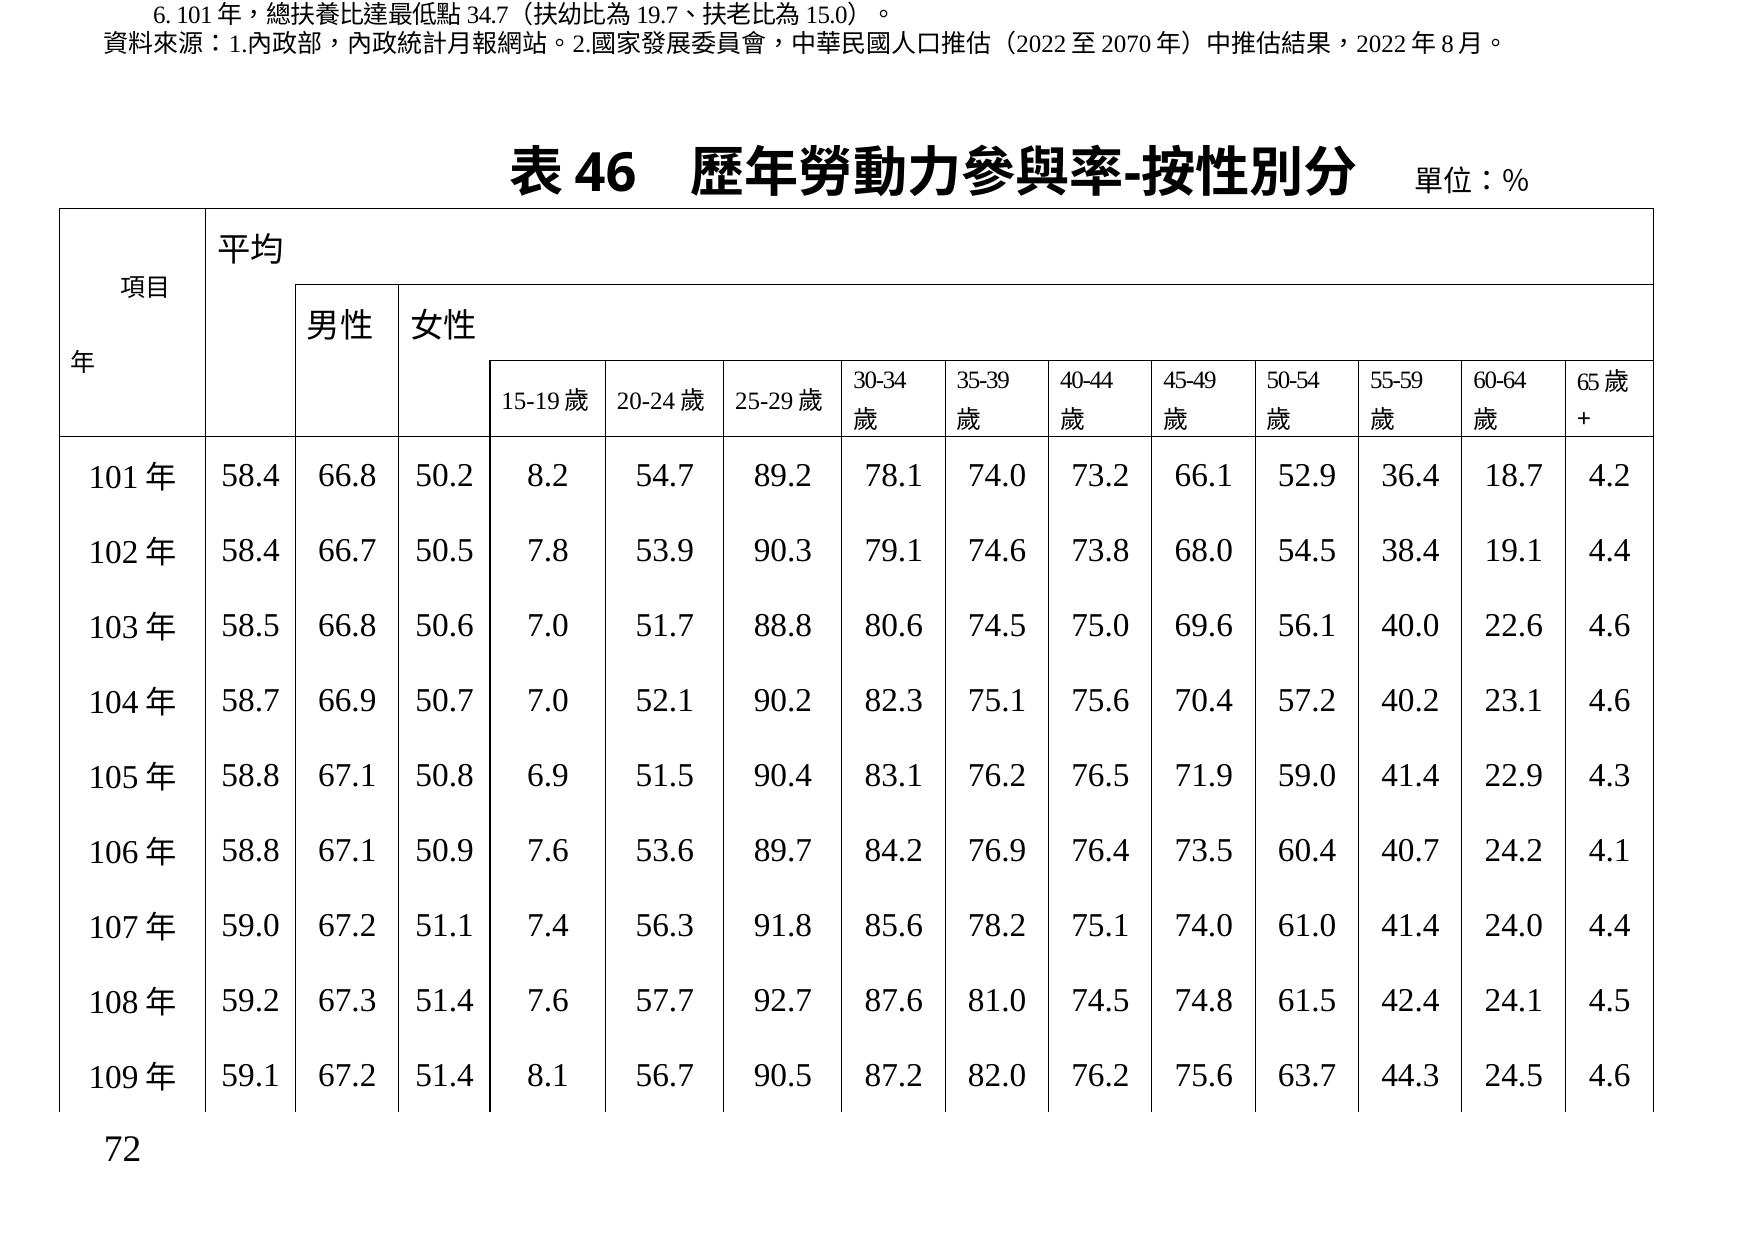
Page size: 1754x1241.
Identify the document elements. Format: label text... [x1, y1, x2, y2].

table_cell 74.0 [946, 437, 1048, 512]
table_cell 50.6 [399, 587, 489, 662]
table_cell 8.1 [491, 1037, 605, 1112]
table_cell 53.6 [606, 812, 723, 887]
table_cell [1255, 285, 1358, 360]
table_cell 65歲+ [1566, 361, 1653, 436]
table_cell 79.1 [842, 512, 945, 587]
table_cell 66.9 [296, 662, 398, 737]
table_cell 90.2 [724, 662, 841, 737]
table_cell 41.4 [1359, 737, 1461, 812]
table_cell 40-44歲 [1049, 361, 1151, 436]
table_cell 75.6 [1152, 1037, 1255, 1112]
table_cell 4.4 [1566, 512, 1653, 587]
table_cell 19.1 [1462, 512, 1565, 587]
table_cell 76.9 [946, 812, 1048, 887]
table_cell 24.2 [1462, 812, 1565, 887]
table_cell 74.6 [946, 512, 1048, 587]
table_cell 20-24歲 [606, 361, 723, 436]
table_cell 52.1 [606, 662, 723, 737]
table_cell 63.7 [1256, 1037, 1358, 1112]
table_cell 22.6 [1462, 587, 1565, 662]
table_cell 109年 [60, 1037, 205, 1112]
table_cell 51.4 [399, 962, 489, 1037]
table_cell 30-34歲 [842, 361, 945, 436]
table_cell 107年 [60, 887, 205, 962]
table_cell 75.1 [1049, 887, 1151, 962]
table_header [1255, 209, 1358, 284]
table_cell 51.4 [399, 1037, 489, 1112]
table_cell 75.6 [1049, 662, 1151, 737]
table_cell 40.2 [1359, 662, 1461, 737]
table_cell [1152, 285, 1255, 360]
table_cell [842, 285, 945, 360]
table_cell 58.4 [206, 437, 295, 512]
table_cell 82.0 [946, 1037, 1048, 1112]
table_cell 4.4 [1566, 887, 1653, 962]
table_cell 55-59歲 [1359, 361, 1461, 436]
table_cell 23.1 [1462, 662, 1565, 737]
table_cell [1462, 285, 1565, 360]
table_cell 24.1 [1462, 962, 1565, 1037]
table_cell 67.2 [296, 887, 398, 962]
text 6. 101年，總扶養比達最低點34.7（扶幼比為19.7、扶老比為15.0）。 [103, 1, 1639, 29]
table_cell 57.7 [606, 962, 723, 1037]
table_cell 89.2 [724, 437, 841, 512]
table_cell 4.6 [1566, 662, 1653, 737]
table_header [724, 209, 842, 284]
table_header [605, 209, 723, 284]
table_cell 59.1 [206, 1037, 295, 1112]
table_cell 51.7 [606, 587, 723, 662]
table_cell 50.8 [399, 737, 489, 812]
table_cell 70.4 [1152, 662, 1255, 737]
table_header [399, 209, 490, 284]
table_cell 50.7 [399, 662, 489, 737]
table_cell 58.8 [206, 812, 295, 887]
table_header [1462, 209, 1565, 284]
table_cell 90.4 [724, 737, 841, 812]
table_cell 75.0 [1049, 587, 1151, 662]
table_cell 50-54歲 [1256, 361, 1358, 436]
table_cell 61.5 [1256, 962, 1358, 1037]
table_cell 56.7 [606, 1037, 723, 1112]
table_cell 54.5 [1256, 512, 1358, 587]
table_cell 7.4 [491, 887, 605, 962]
table_cell 83.1 [842, 737, 945, 812]
table_cell 66.7 [296, 512, 398, 587]
table_cell 56.1 [1256, 587, 1358, 662]
table_cell 75.1 [946, 662, 1048, 737]
table_cell 52.9 [1256, 437, 1358, 512]
table_cell 78.2 [946, 887, 1048, 962]
table_cell 104年 [60, 662, 205, 737]
table_cell 58.4 [206, 512, 295, 587]
table_cell 73.2 [1049, 437, 1151, 512]
table_cell 4.6 [1566, 587, 1653, 662]
table_cell 81.0 [946, 962, 1048, 1037]
table_cell 76.5 [1049, 737, 1151, 812]
table_cell [206, 360, 295, 436]
table_cell 6.9 [491, 737, 605, 812]
table_cell 58.7 [206, 662, 295, 737]
table_cell 76.2 [946, 737, 1048, 812]
table_cell 56.3 [606, 887, 723, 962]
table_cell [399, 360, 489, 436]
table_cell 87.2 [842, 1037, 945, 1112]
table_cell 24.0 [1462, 887, 1565, 962]
table_cell 66.1 [1152, 437, 1255, 512]
table_cell 87.6 [842, 962, 945, 1037]
table_header [1565, 209, 1653, 284]
table_cell 67.2 [296, 1037, 398, 1112]
table_header [1049, 209, 1152, 284]
text 資料來源：1.內政部，內政統計月報網站。2.國家發展委員會，中華民國人口推估（2022至2070年）中推估結果，2022年8月。 [103, 29, 1654, 58]
table_cell 7.6 [491, 962, 605, 1037]
table_cell 60-64歲 [1462, 361, 1565, 436]
table_cell 38.4 [1359, 512, 1461, 587]
table_cell 45-49歲 [1152, 361, 1255, 436]
table_cell [490, 285, 605, 360]
table_cell 106年 [60, 812, 205, 887]
table_cell 66.8 [296, 437, 398, 512]
table_cell 35-39歲 [946, 361, 1048, 436]
table_cell 4.6 [1566, 1037, 1653, 1112]
table_cell 102年 [60, 512, 205, 587]
table_cell 78.1 [842, 437, 945, 512]
table_cell 58.5 [206, 587, 295, 662]
table_cell 51.1 [399, 887, 489, 962]
table_cell 61.0 [1256, 887, 1358, 962]
table_cell [1359, 285, 1462, 360]
table_cell 36.4 [1359, 437, 1461, 512]
table_cell [206, 284, 295, 360]
table_header [842, 209, 945, 284]
table_cell 15-19歲 [491, 361, 605, 436]
table_cell 24.5 [1462, 1037, 1565, 1112]
table_cell 73.5 [1152, 812, 1255, 887]
table_cell 59.0 [1256, 737, 1358, 812]
table_cell 91.8 [724, 887, 841, 962]
table_cell 4.2 [1566, 437, 1653, 512]
table_header 項目 年 [60, 209, 205, 436]
table_cell 71.9 [1152, 737, 1255, 812]
table_cell 101年 [60, 437, 205, 512]
table_cell 90.3 [724, 512, 841, 587]
table_cell 60.4 [1256, 812, 1358, 887]
table_header [1359, 209, 1462, 284]
table_header [945, 209, 1048, 284]
table_cell 89.7 [724, 812, 841, 887]
table_cell [1565, 285, 1653, 360]
table_cell 女性 [399, 285, 490, 360]
table_cell 7.8 [491, 512, 605, 587]
table_header 平均 [206, 209, 295, 284]
table_cell 74.8 [1152, 962, 1255, 1037]
table_cell 74.0 [1152, 887, 1255, 962]
table_cell 88.8 [724, 587, 841, 662]
table_cell 44.3 [1359, 1037, 1461, 1112]
table_cell 4.5 [1566, 962, 1653, 1037]
table_cell 59.2 [206, 962, 295, 1037]
table_cell [945, 285, 1048, 360]
table_cell 50.9 [399, 812, 489, 887]
table_cell 82.3 [842, 662, 945, 737]
table_cell 54.7 [606, 437, 723, 512]
table_cell 4.1 [1566, 812, 1653, 887]
table_cell 80.6 [842, 587, 945, 662]
table_cell 25-29歲 [724, 361, 841, 436]
table_cell 92.7 [724, 962, 841, 1037]
table_cell 84.2 [842, 812, 945, 887]
table_cell 67.1 [296, 737, 398, 812]
table_cell 74.5 [946, 587, 1048, 662]
table_cell [724, 285, 842, 360]
table_cell [296, 360, 398, 436]
table_header [295, 209, 399, 284]
table_cell 108年 [60, 962, 205, 1037]
table_cell 67.1 [296, 812, 398, 887]
table_cell 50.2 [399, 437, 489, 512]
text 表46 歷年勞動力參與率-按性別分 單位：％ [103, 133, 1531, 208]
table_cell 57.2 [1256, 662, 1358, 737]
table_cell 69.6 [1152, 587, 1255, 662]
table_cell 40.0 [1359, 587, 1461, 662]
table_cell 7.6 [491, 812, 605, 887]
table_cell 40.7 [1359, 812, 1461, 887]
table_cell 7.0 [491, 662, 605, 737]
table_cell 22.9 [1462, 737, 1565, 812]
table_cell 85.6 [842, 887, 945, 962]
table_header [490, 209, 605, 284]
table_cell 4.3 [1566, 737, 1653, 812]
table_cell 41.4 [1359, 887, 1461, 962]
table_cell [605, 285, 723, 360]
table_cell 103年 [60, 587, 205, 662]
table_cell 8.2 [491, 437, 605, 512]
table_cell 42.4 [1359, 962, 1461, 1037]
table_cell 74.5 [1049, 962, 1151, 1037]
table_cell 73.8 [1049, 512, 1151, 587]
table_cell 68.0 [1152, 512, 1255, 587]
table_cell 67.3 [296, 962, 398, 1037]
table_cell 66.8 [296, 587, 398, 662]
table_cell [1049, 285, 1152, 360]
table_cell 53.9 [606, 512, 723, 587]
table_cell 90.5 [724, 1037, 841, 1112]
table_cell 76.4 [1049, 812, 1151, 887]
table_cell 7.0 [491, 587, 605, 662]
table_cell 51.5 [606, 737, 723, 812]
table_cell 18.7 [1462, 437, 1565, 512]
table_cell 76.2 [1049, 1037, 1151, 1112]
table_cell 59.0 [206, 887, 295, 962]
table_header [1152, 209, 1255, 284]
table_cell 58.8 [206, 737, 295, 812]
table_cell 男性 [296, 285, 398, 360]
table_cell 105年 [60, 737, 205, 812]
table_cell 50.5 [399, 512, 489, 587]
